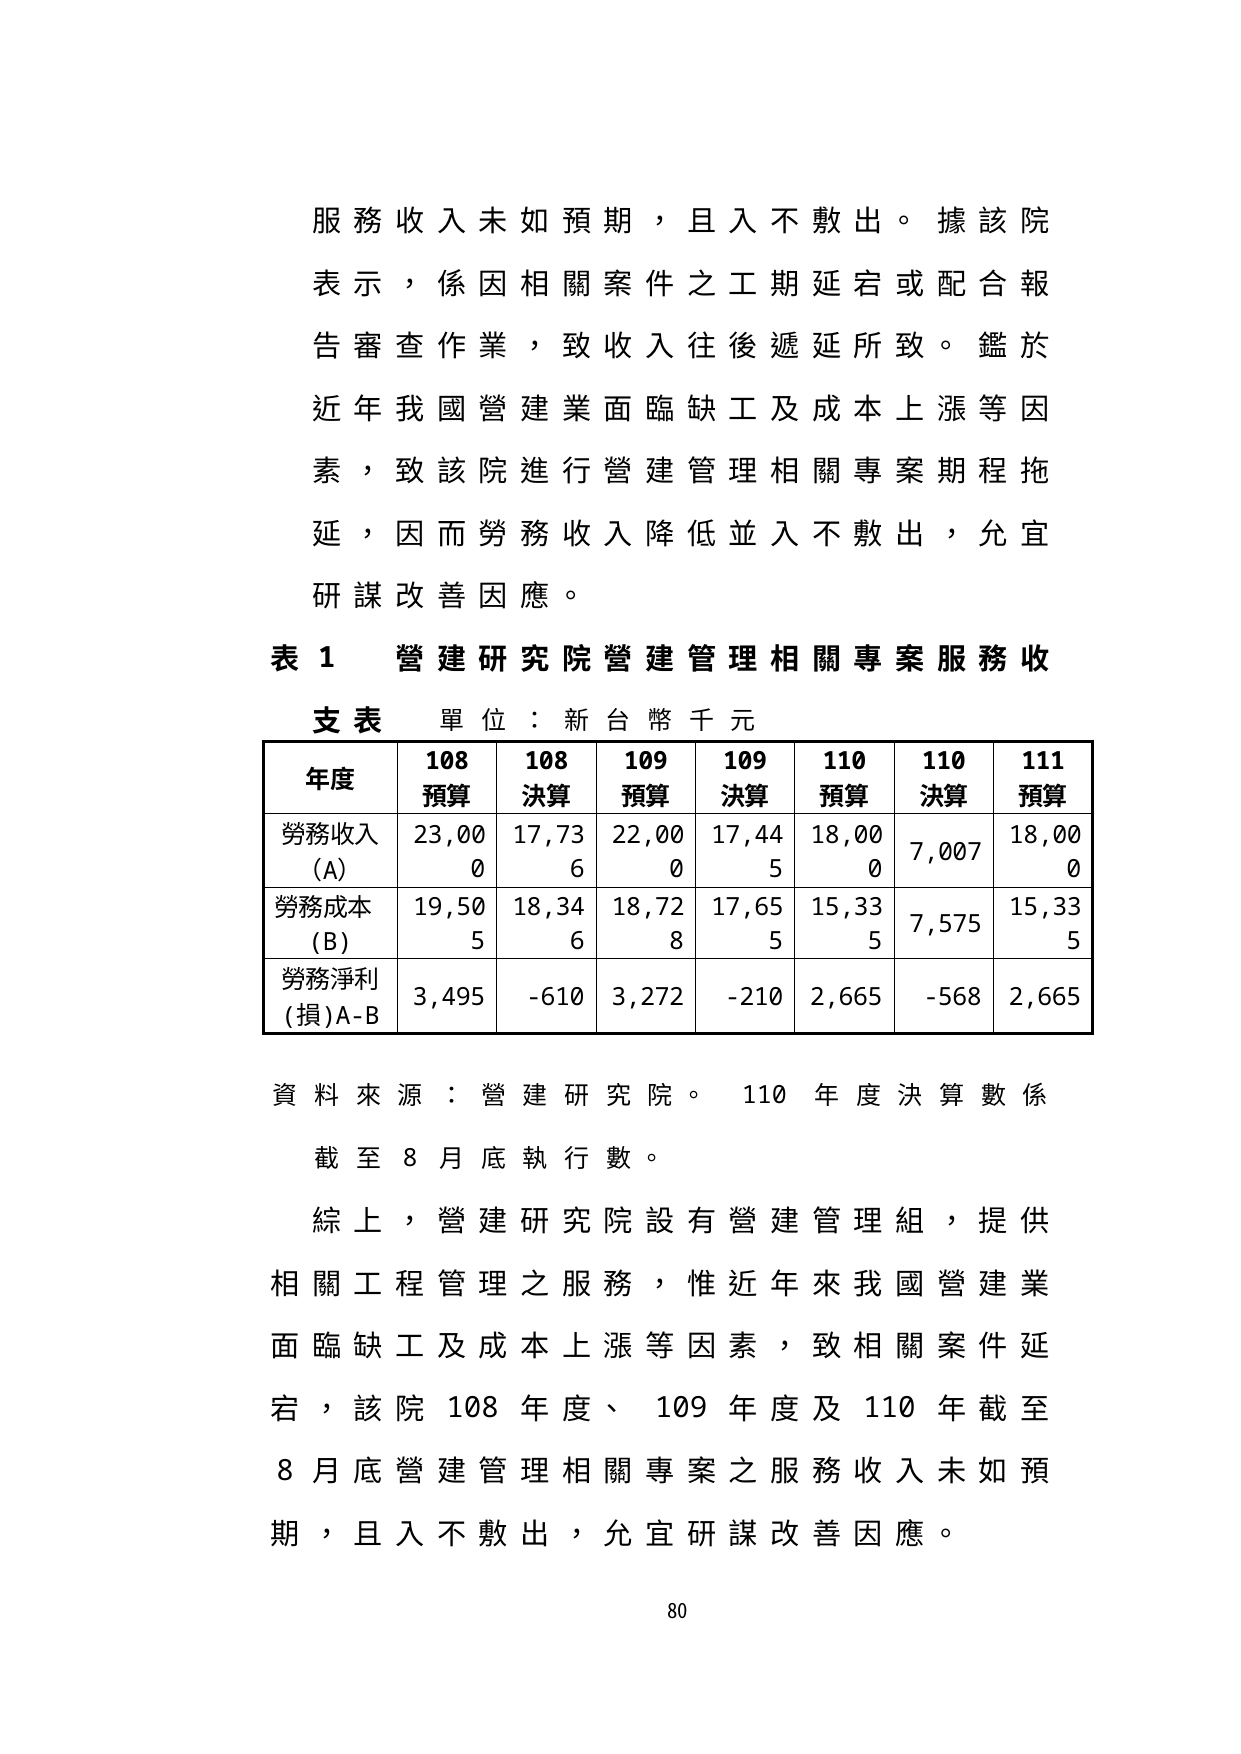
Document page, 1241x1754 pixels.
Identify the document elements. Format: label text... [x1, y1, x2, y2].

table_cell 17,655 [696, 888, 794, 958]
text 綜上，營建研究院設有營建管理組，提供相關工程管理之服務，惟近年來我國營建業面臨缺工及成本上漲等因素，致相關案件延宕，該院108年度、109年度及110年截至8月底營建管理相關專案之服務收入未如預期，且入不敷出，允宜研謀改善因應。 [240, 1177, 1056, 1552]
table_cell 15,335 [994, 888, 1091, 958]
table_header 109 預算 [597, 743, 695, 813]
text 服務收入未如預期，且入不敷出。據該院表示，係因相關案件之工期延宕或配合報告審查作業，致收入往後遞延所致。鑑於近年我國營建業面臨缺工及成本上漲等因素，致該院進行營建管理相關專案期程拖延，因而勞務收入降低並入不敷出，允宜研謀改善因應。 [269, 177, 1056, 615]
table_cell 22,000 [597, 814, 695, 887]
table_header 110 預算 [795, 743, 894, 813]
table_cell 18,346 [497, 888, 596, 958]
table_cell 17,445 [696, 814, 794, 887]
table_cell 7,007 [895, 814, 993, 887]
table_cell 18,000 [994, 814, 1091, 887]
table_cell -210 [696, 959, 794, 1032]
table_header 111 預算 [994, 743, 1091, 813]
table_cell 勞務淨利(損)A-B [265, 959, 397, 1032]
table_cell 3,272 [597, 959, 695, 1032]
text 表1 營建研究院營建管理相關專案服務收支表 單位：新台幣千元 [255, 615, 1056, 740]
table_cell 勞務成本 (B) [265, 888, 397, 958]
table_cell -568 [895, 959, 993, 1032]
table_cell 23,000 [398, 814, 496, 887]
table_cell 18,000 [795, 814, 894, 887]
table_cell 7,575 [895, 888, 993, 958]
table_cell 15,335 [795, 888, 894, 958]
table_cell -610 [497, 959, 596, 1032]
table_cell 18,728 [597, 888, 695, 958]
text 資料來源：營建研究院。110年度決算數係截至8月底執行數。 [254, 1052, 1056, 1177]
table_cell 2,665 [795, 959, 894, 1032]
table_cell 19,505 [398, 888, 496, 958]
table_cell 17,736 [497, 814, 596, 887]
table_header 年度 [265, 743, 397, 813]
table_cell 勞務收入（A） [265, 814, 397, 887]
table_header 109 決算 [696, 743, 794, 813]
table_cell 2,665 [994, 959, 1091, 1032]
table_header 108 決算 [497, 743, 596, 813]
table_cell 3,495 [398, 959, 496, 1032]
table_header 110 決算 [895, 743, 993, 813]
table_header 108 預算 [398, 743, 496, 813]
